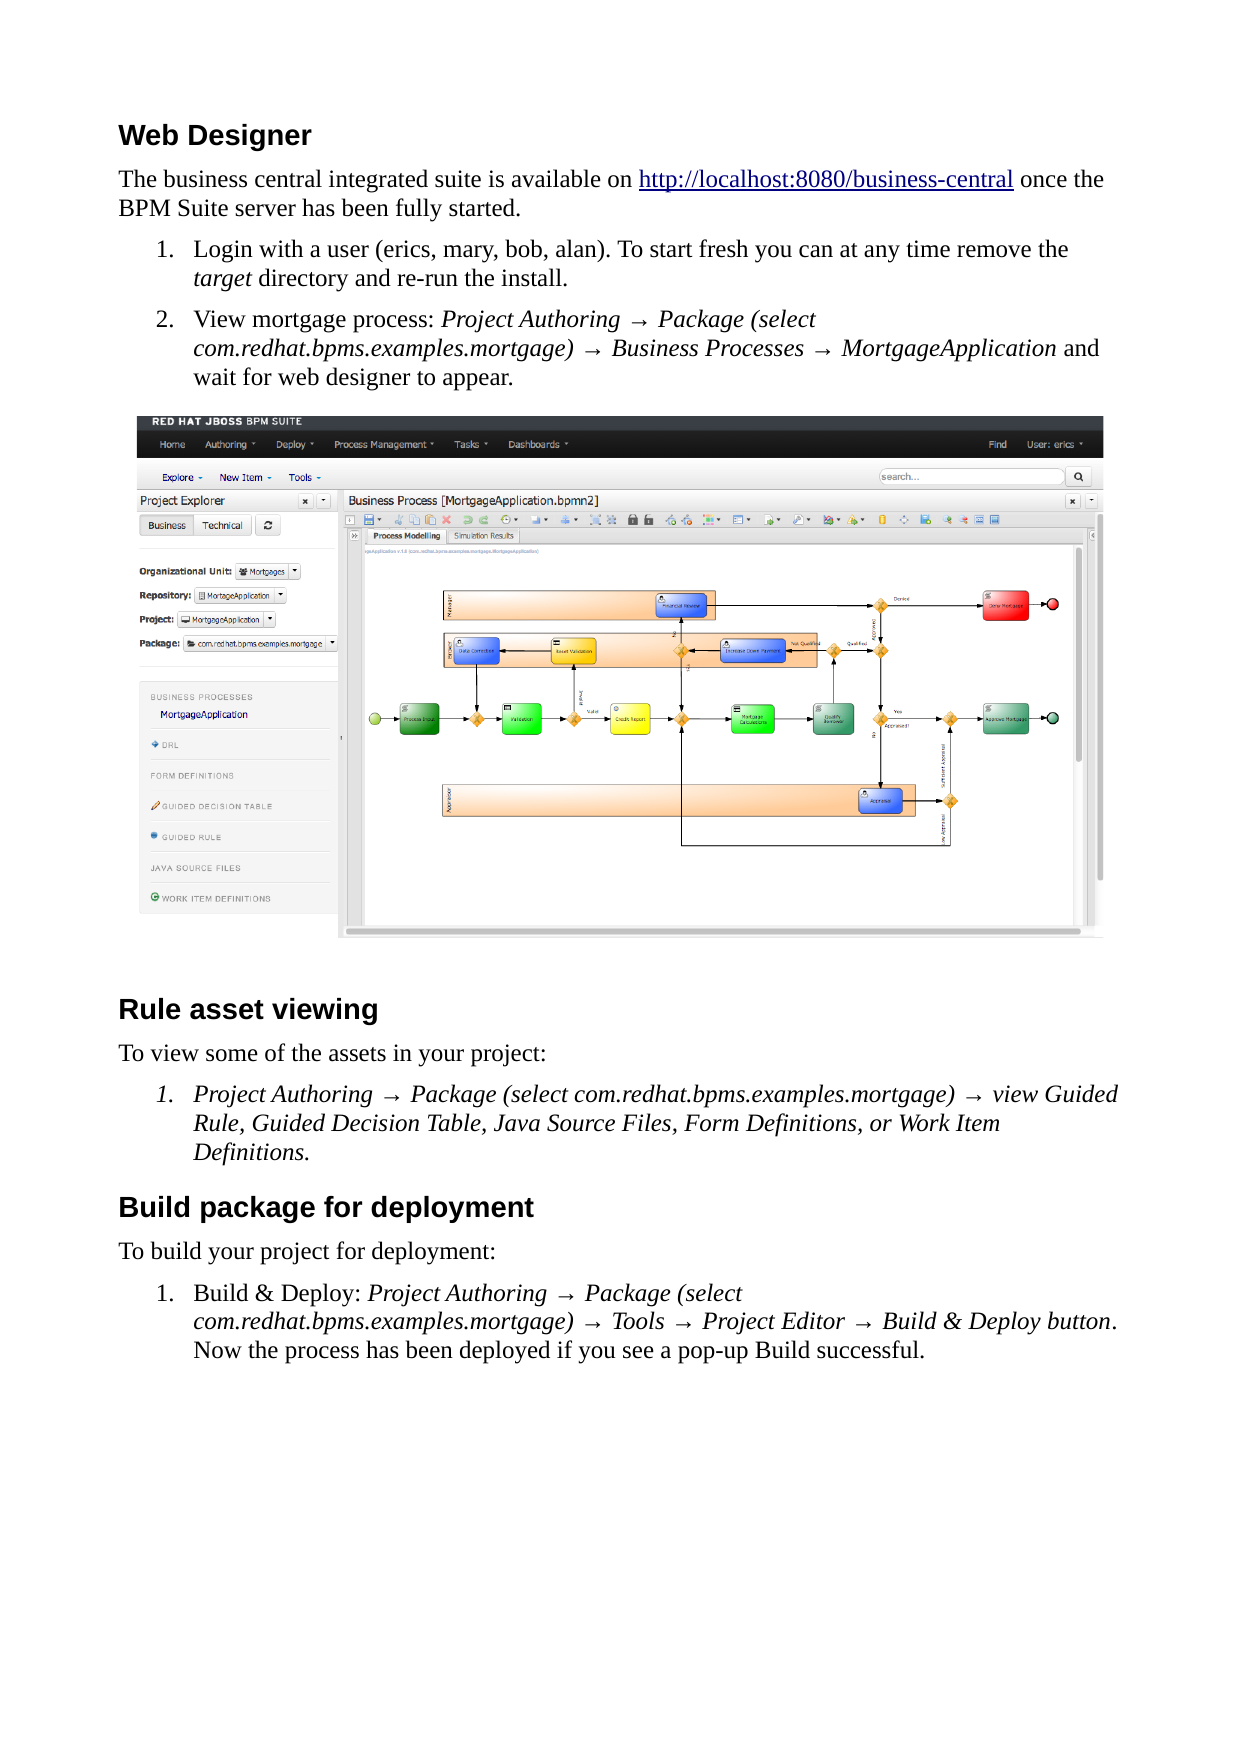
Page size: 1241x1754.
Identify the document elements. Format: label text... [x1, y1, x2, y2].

picture [136, 416, 1104, 938]
subtitle Rule asset viewing [118, 992, 1122, 1025]
subtitle Web Designer [118, 118, 1122, 152]
subtitle Build package for deployment [118, 1190, 1122, 1224]
list Build & Deploy: Project Authoring → Package (select com.redhat.bpms.examples.mortgage) → Tools → Project Editor → Build & Deploy button. Now the process has been deployed if you see a pop-up Build successful. [156, 1278, 1122, 1364]
text To view some of the assets in your project: [118, 1038, 1122, 1067]
text The business central integrated suite is available on http://localhost:8080/business-central once the BPM Suite server has been fully started. [118, 164, 1122, 222]
list Project Authoring → Package (select com.redhat.bpms.examples.mortgage) → view Guided Rule, Guided Decision Table, Java Source Files, Form Definitions, or Work Item Definitions. [156, 1079, 1122, 1165]
text To build your project for deployment: [118, 1236, 1122, 1265]
list View mortgage process: Project Authoring → Package (select com.redhat.bpms.examples.mortgage) → Business Processes → MortgageApplication and wait for web designer to appear. [156, 304, 1122, 390]
list Login with a user (erics, mary, bob, alan). To start fresh you can at any time remove the target directory and re-run the install. [156, 234, 1122, 292]
